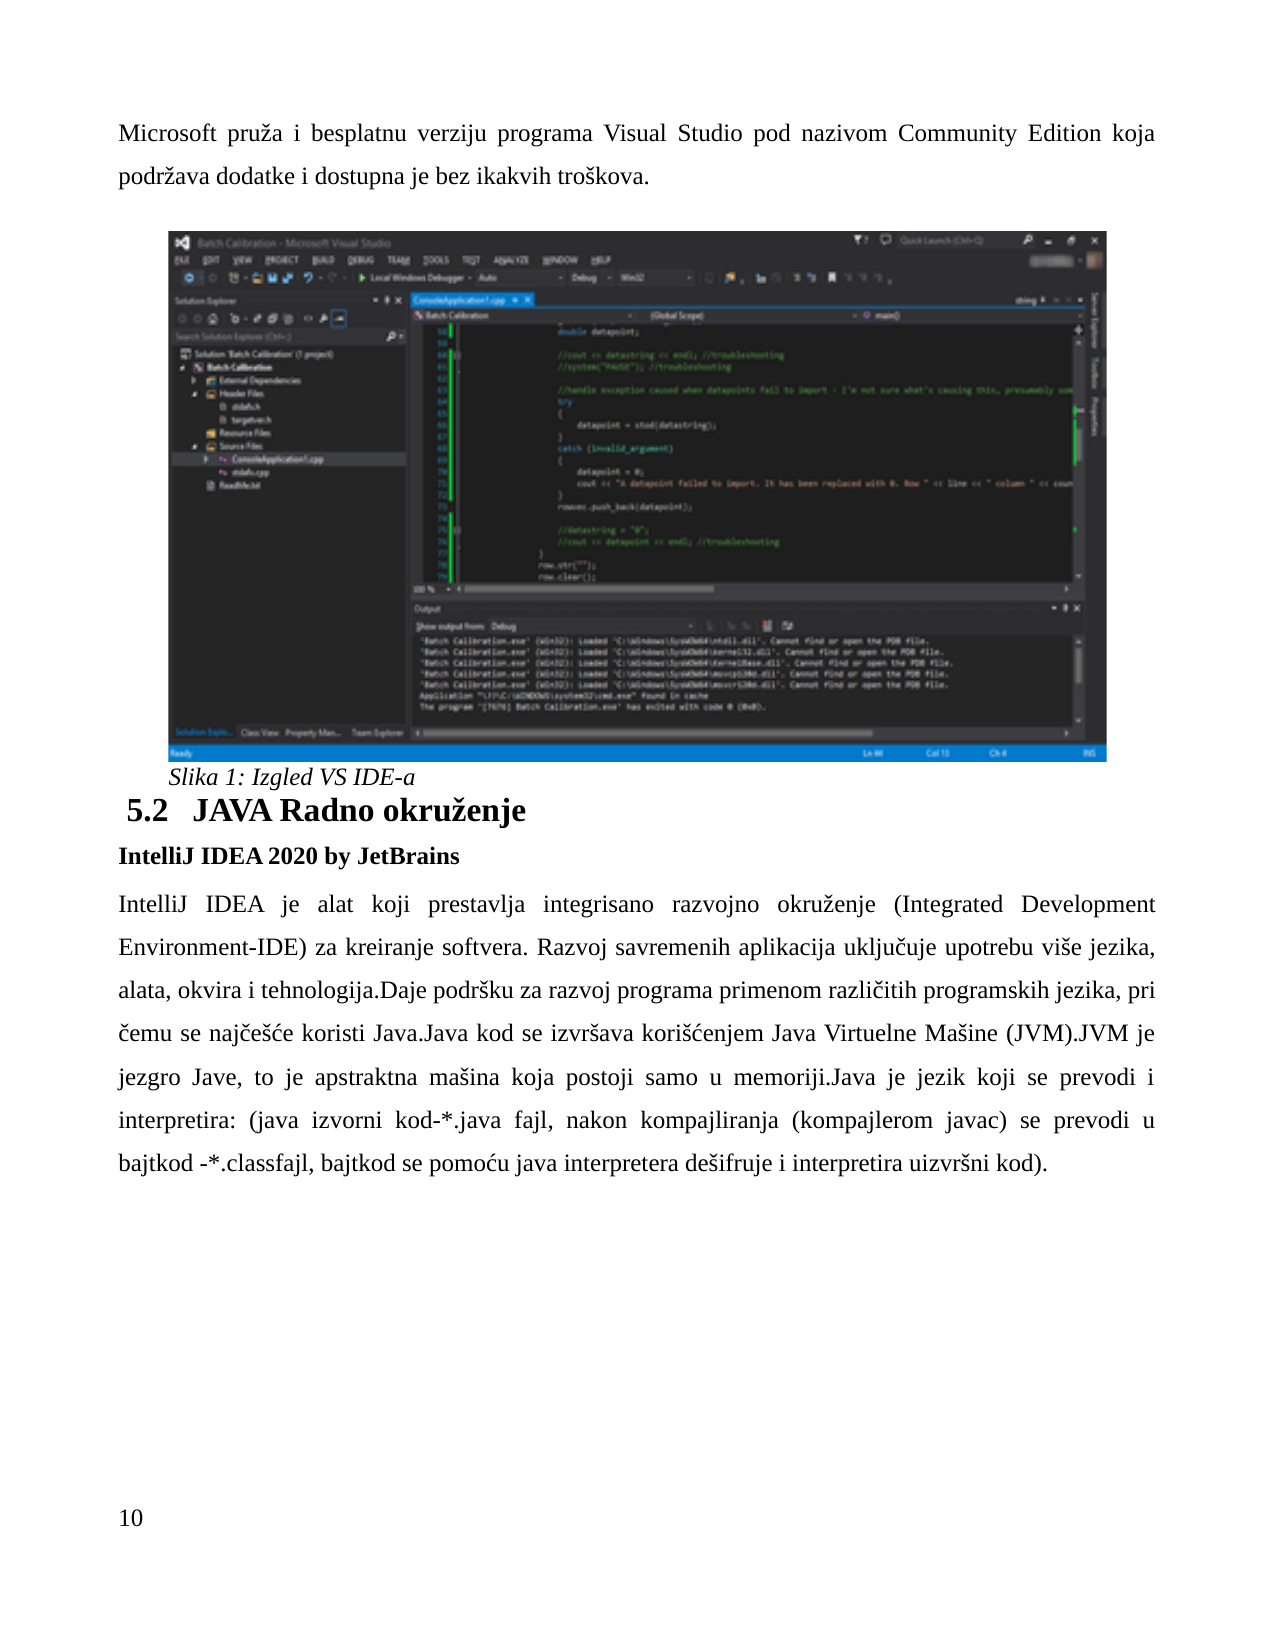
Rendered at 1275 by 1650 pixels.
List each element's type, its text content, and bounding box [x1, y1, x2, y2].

text IntelliJ IDEA 2020 by JetBrains [118, 841, 1157, 870]
text IntelliJ IDEA je alat koji prestavlja integrisano razvojno okruženje (Integrated Development Environment-IDE) za kreiranje softvera. Razvoj savremenih aplikacija uključuje upotrebu više jezika, alata, okvira i tehnologija.Daje podršku za razvoj programa primenom različitih programskih jezika, pri čemu se najčešće koristi Java.Java kod se izvršava korišćenjem Java Virtuelne Mašine (JVM).JVM je jezgro Jave, to je apstraktna mašina koja postoji samo u memoriji.Java je jezik koji se prevodi i interpretira: (java izvorni kod-*.java fajl, nakon kompajliranja (kompajlerom javac) se prevodi u bajtkod -*.classfajl, bajtkod se pomoću java interpretera dešifruje i interpretira uizvršni kod). [118, 889, 1157, 1177]
subtitle [168, 219, 1107, 231]
text Microsoft pruža i besplatnu verziju programa Visual Studio pod nazivom Community Edition koja podržava dodatke i dostupna je bez ikakvih troškova. [118, 118, 1157, 190]
text Slika 1: Izgled VS IDE-a [168, 762, 1107, 790]
subtitle JAVA Radno okruženje [118, 762, 1157, 829]
picture [168, 231, 1107, 762]
